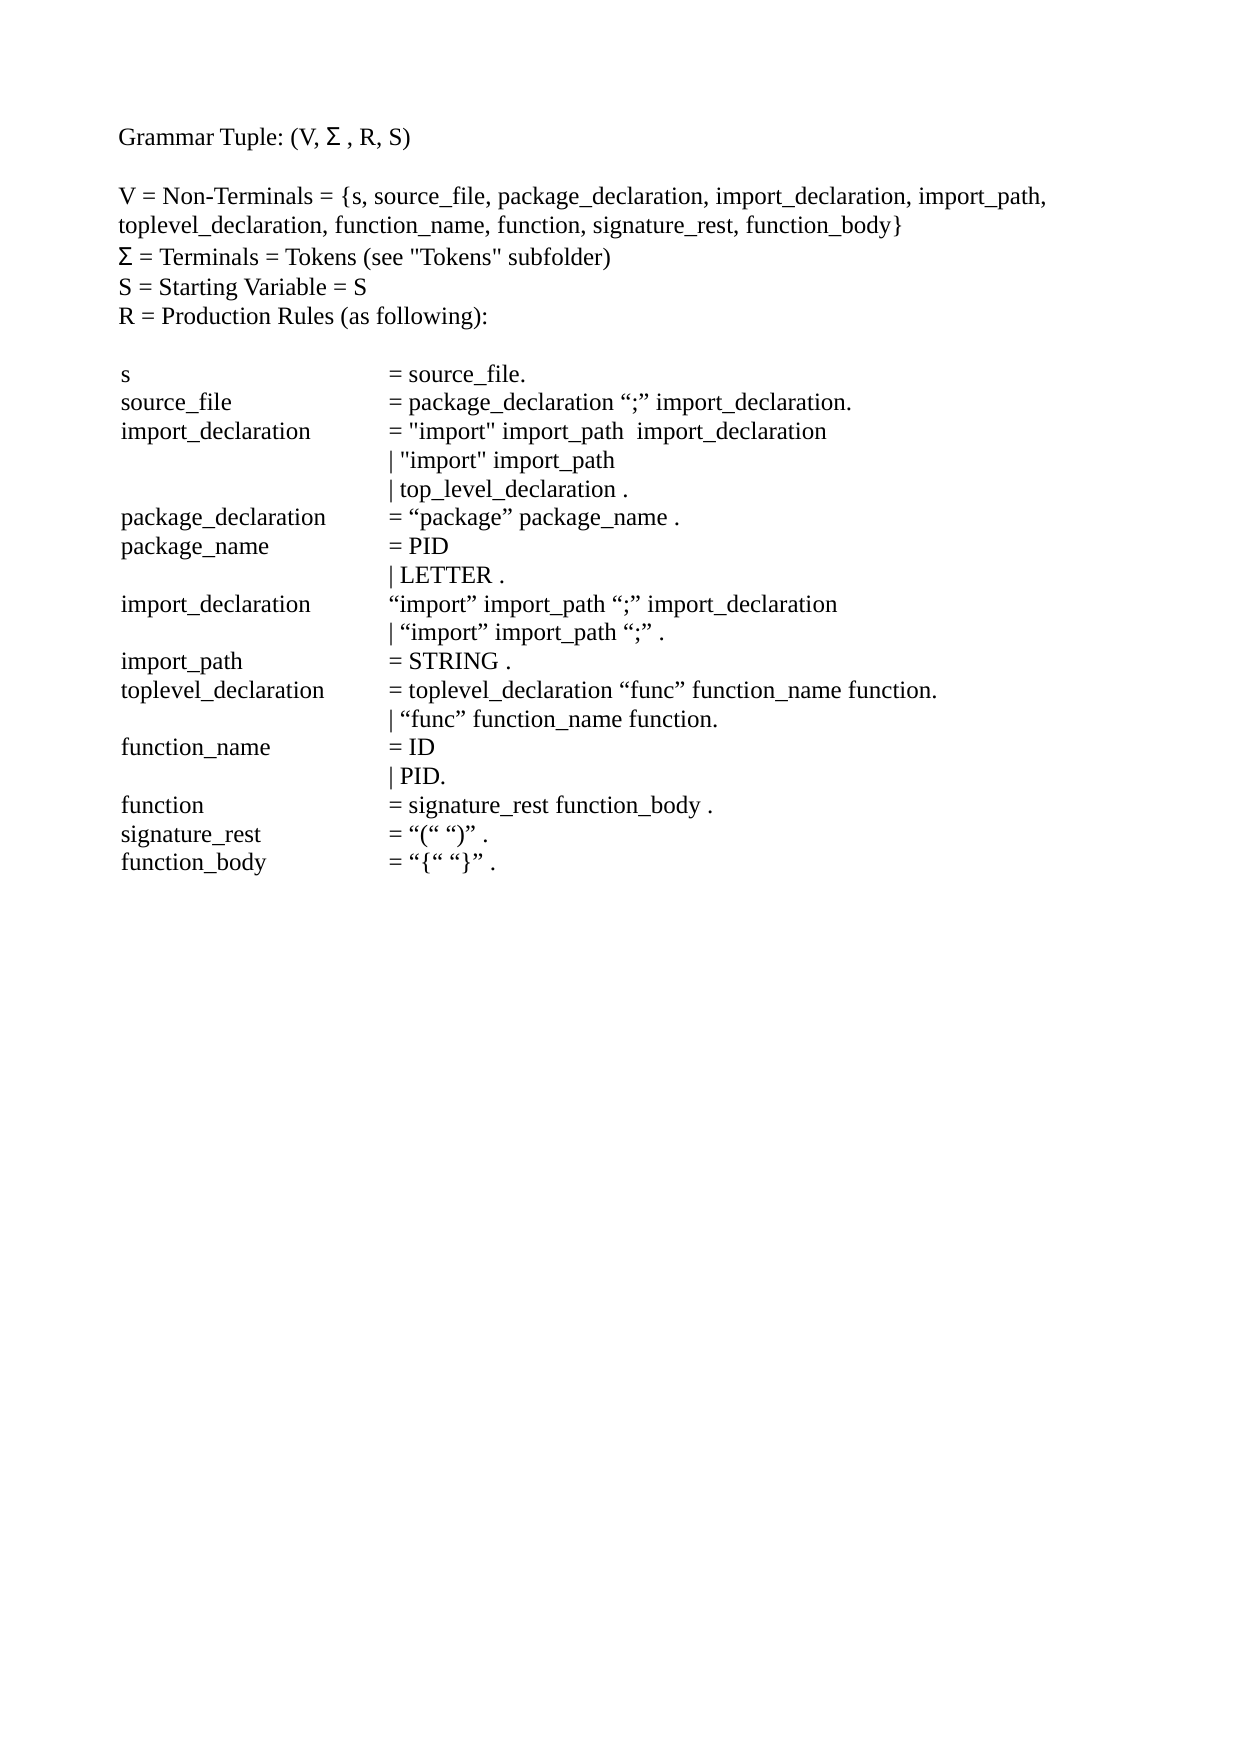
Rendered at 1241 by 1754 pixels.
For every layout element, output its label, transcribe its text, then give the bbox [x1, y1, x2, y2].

table_cell signature_rest [121, 819, 388, 847]
table_cell “import” import_path “;” import_declaration | “import” import_path “;” . [388, 589, 1122, 646]
text V = Non-Terminals = {s, source_file, package_declaration, import_declaration, import_path, toplevel_declaration, function_name, function, signature_rest, function_body} [118, 181, 1122, 238]
table_cell source_file [121, 388, 388, 416]
table_cell = "import" import_path import_declaration | "import" import_path | top_level_declaration . [388, 416, 1122, 502]
table_cell import_declaration [121, 589, 388, 646]
table_cell package_declaration [121, 503, 388, 531]
table_cell = “{“ “}” . [388, 848, 1122, 876]
table_cell = signature_rest function_body . [388, 790, 1122, 819]
table_cell import_path [121, 646, 388, 675]
table_cell = “package” package_name . [388, 503, 1122, 531]
table_cell = STRING . [388, 646, 1122, 675]
table_cell package_name [121, 531, 388, 589]
table_cell = package_declaration “;” import_declaration. [388, 388, 1122, 416]
table_cell function_body [121, 848, 388, 876]
table_cell = PID | LETTER . [388, 531, 1122, 589]
text S = Starting Variable = S [118, 272, 1122, 301]
table_cell = ID | PID. [388, 733, 1122, 790]
table_header = source_file. [388, 359, 1122, 387]
table_cell toplevel_declaration [121, 675, 388, 732]
table_cell = “(“ “)” . [388, 819, 1122, 847]
text Σ = Terminals = Tokens (see "Tokens" subfolder) [118, 238, 1122, 272]
text Grammar Tuple: (V, Σ , R, S) [118, 118, 1122, 152]
table_header s [121, 359, 388, 387]
table_cell import_declaration [121, 416, 388, 502]
table_cell function [121, 790, 388, 819]
table_cell = toplevel_declaration “func” function_name function. | “func” function_name function. [388, 675, 1122, 732]
table_cell function_name [121, 733, 388, 790]
text R = Production Rules (as following): [118, 301, 1122, 330]
